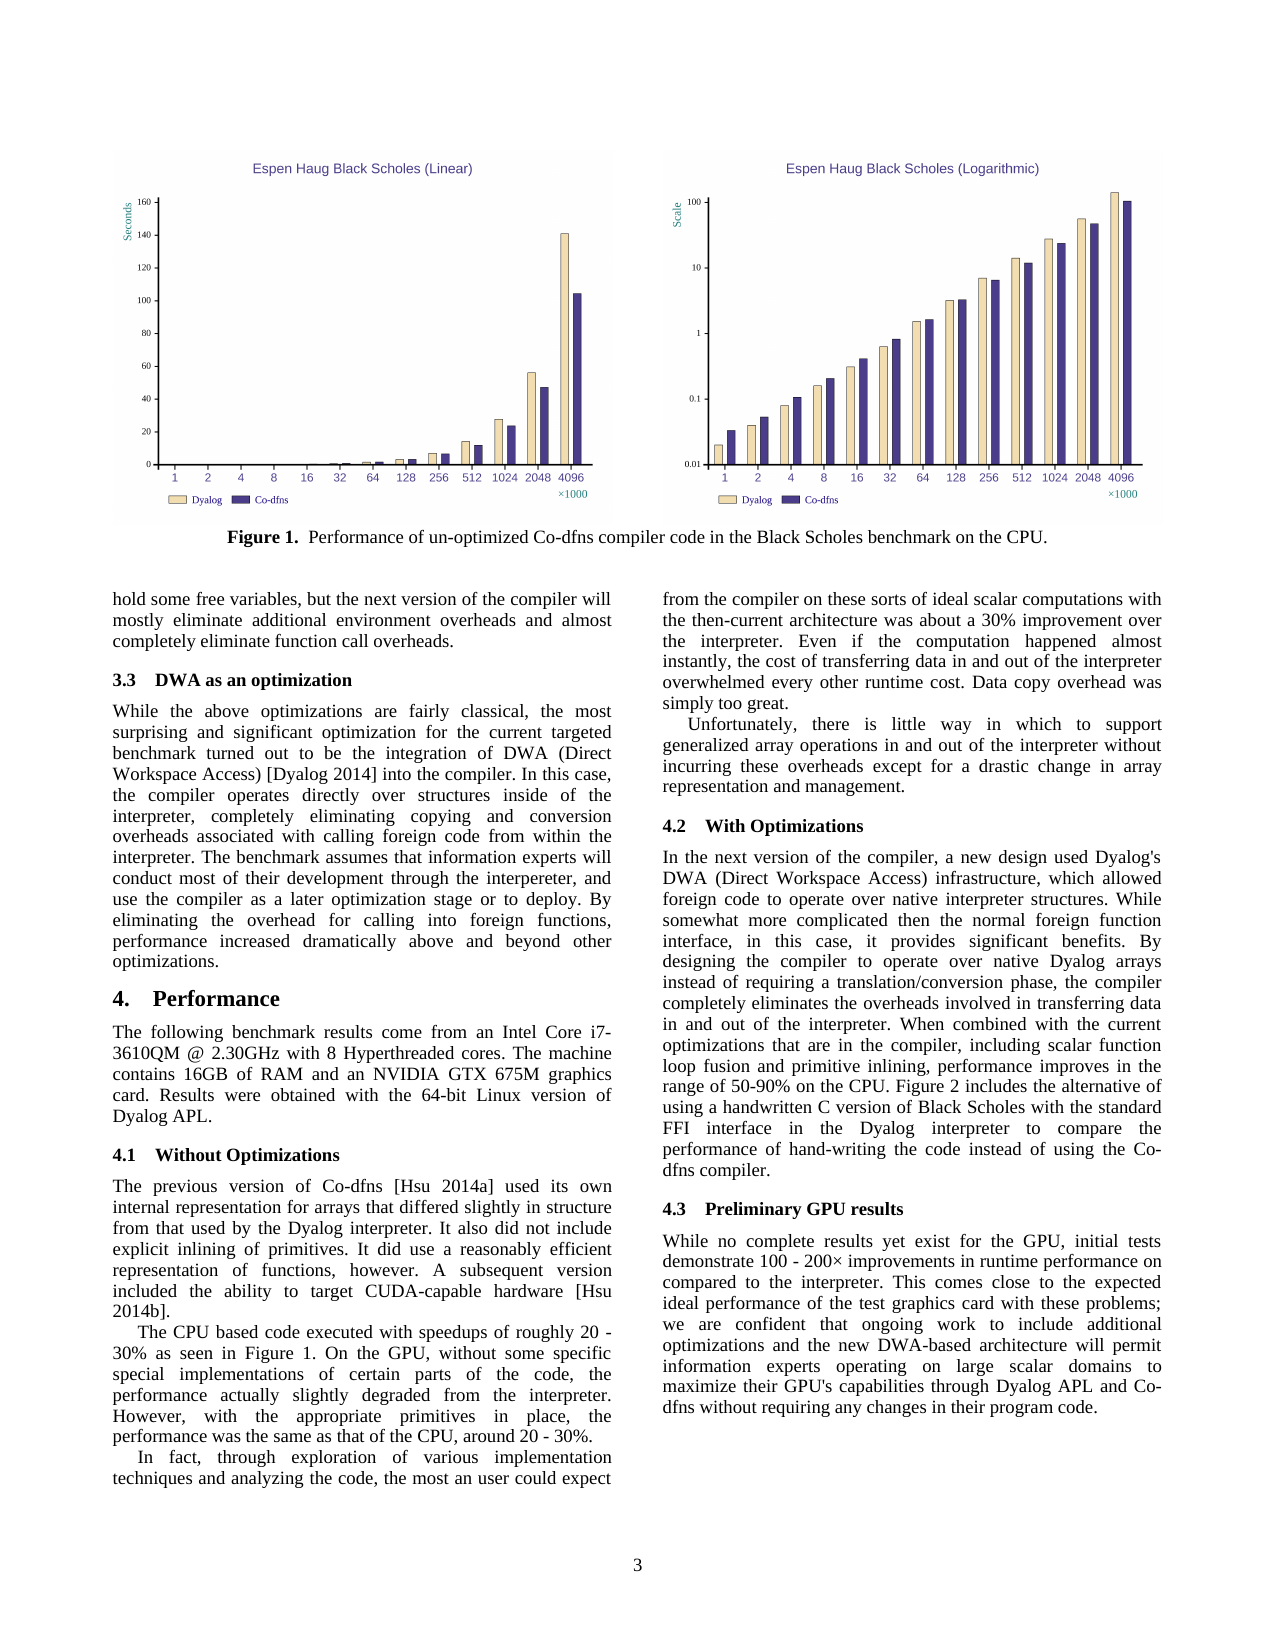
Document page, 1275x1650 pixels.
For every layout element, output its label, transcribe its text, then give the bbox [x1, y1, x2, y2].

text from the compiler on these sorts of ideal scalar computations with the then-current architecture was about a 30% improvement over the interpreter. Even if the computation happened almost instantly, the cost of transferring data in and out of the interpreter overwhelmed every other runtime cost. Data copy overhead was simply too great. [662, 589, 1162, 714]
subtitle Without Optimizations [112, 1145, 612, 1166]
subtitle DWA as an optimization [112, 670, 612, 691]
subtitle Performance [112, 984, 612, 1012]
text In the next version of the compiler, a new design used Dyalog's DWA (Direct Workspace Access) infrastructure, which allowed foreign code to operate over native interpreter structures. While somewhat more complicated then the normal foreign function interface, in this case, it provides significant benefits. By designing the compiler to operate over native Dyalog arrays instead of requiring a translation/conversion phase, the compiler completely eliminates the overheads involved in transferring data in and out of the interpreter. When combined with the current optimizations that are in the compiler, including scalar function loop fusion and primitive inlining, performance improves in the range of 50-90% on the CPU. Figure 2 includes the alternative of using a handwritten C version of Black Scholes with the standard FFI interface in the Dyalog interpreter to compare the performance of hand-writing the code instead of using the Co-dfns compiler. [662, 847, 1162, 1180]
text The previous version of Co-dfns [Hsu 2014a] used its own internal representation for arrays that differed slightly in structure from that used by the Dyalog interpreter. It also did not include explicit inlining of primitives. It did use a reasonably efficient representation of functions, however. A subsequent version included the ability to target CUDA-capable hardware [Hsu 2014b]. [112, 1176, 612, 1322]
text The CPU based code executed with speedups of roughly 20 - 30% as seen in Figure 1. On the GPU, without some specific special implementations of certain parts of the code, the performance actually slightly degraded from the interpreter. However, with the appropriate primitives in place, the performance was the same as that of the CPU, around 20 - 30%. [112, 1322, 612, 1447]
text While no complete results yet exist for the GPU, initial tests demonstrate 100 - 200× improvements in runtime performance on compared to the interpreter. This comes close to the expected ideal performance of the test graphics card with these problems; we are confident that ongoing work to include additional optimizations and the new DWA-based architecture will permit information experts operating on large scalar domains to maximize their GPU's capabilities through Dyalog APL and Co-dfns without requiring any changes in their program code. [662, 1230, 1162, 1418]
subtitle With Optimizations [662, 816, 1162, 837]
text Unfortunately, there is little way in which to support generalized array operations in and out of the interpreter without incurring these overheads except for a drastic change in array representation and management. [662, 714, 1162, 797]
text Figure 1. Performance of un-optimized Co-dfns compiler code in the Black Scholes benchmark on the CPU. [112, 527, 1162, 548]
picture [662, 150, 1163, 525]
subtitle Preliminary GPU results [662, 1199, 1162, 1220]
picture [112, 150, 613, 525]
text While the above optimizations are fairly classical, the most surprising and significant optimization for the current targeted benchmark turned out to be the integration of DWA (Direct Workspace Access) [Dyalog 2014] into the compiler. In this case, the compiler operates directly over structures inside of the interpreter, completely eliminating copying and conversion overheads associated with calling foreign code from within the interpreter. The benchmark assumes that information experts will conduct most of their development through the interpereter, and use the compiler as a later optimization stage or to deploy. By eliminating the overhead for calling into foreign functions, performance increased dramatically above and beyond other optimizations. [112, 701, 612, 972]
text The following benchmark results come from an Intel Core i7-3610QM @ 2.30GHz with 8 Hyperthreaded cores. The machine contains 16GB of RAM and an NVIDIA GTX 675M graphics card. Results were obtained with the 64-bit Linux version of Dyalog APL. [112, 1022, 612, 1126]
text In fact, through exploration of various implementation techniques and analyzing the code, the most an user could expect [112, 1447, 612, 1489]
text hold some free variables, but the next version of the compiler will mostly eliminate additional environment overheads and almost completely eliminate function call overheads. [112, 589, 612, 651]
